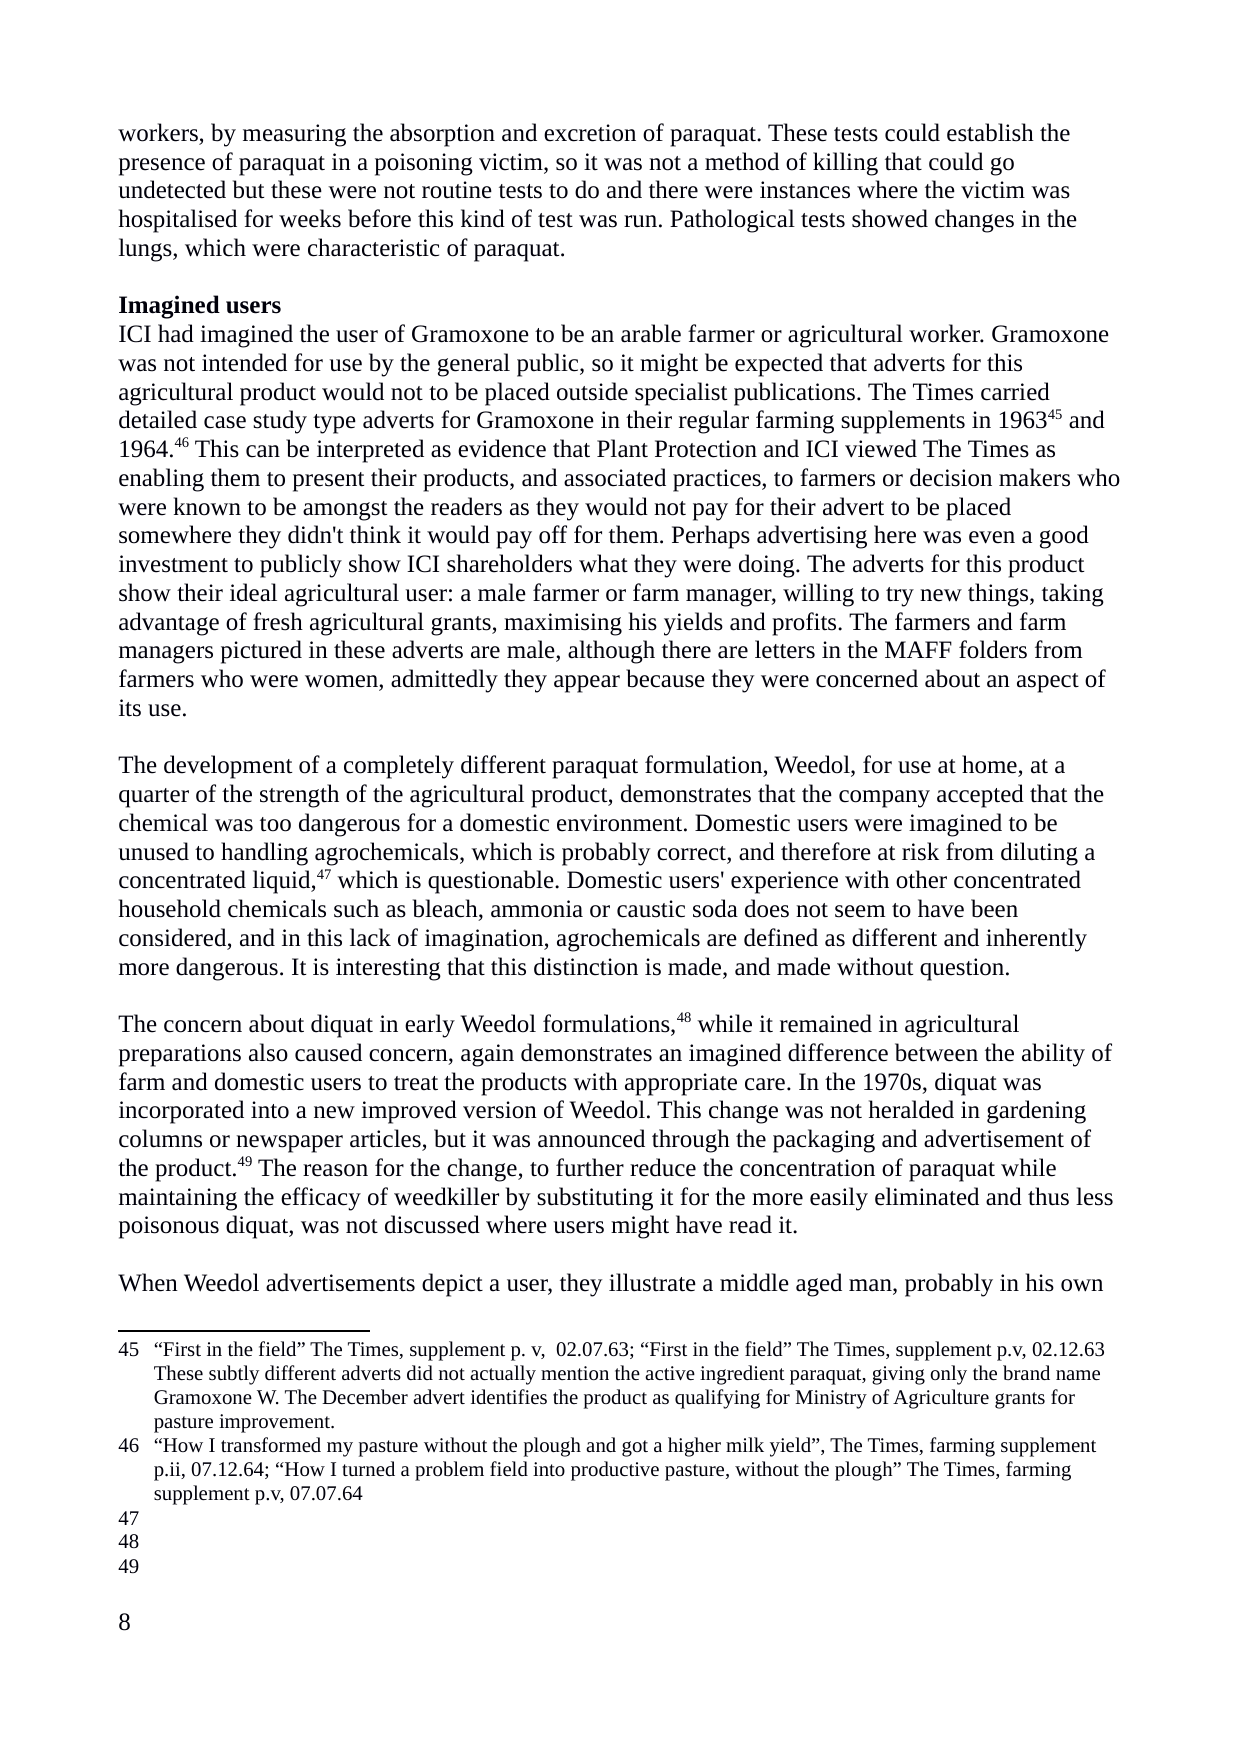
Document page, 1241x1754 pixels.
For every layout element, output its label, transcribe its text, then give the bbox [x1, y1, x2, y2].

text ICI had imagined the user of Gramoxone to be an arable farmer or agricultural worker. Gramoxone was not intended for use by the general public, so it might be expected that adverts for this agricultural product would not to be placed outside specialist publications. The Times carried detailed case study type adverts for Gramoxone in their regular farming supplements in 1963 and 1964. This can be interpreted as evidence that Plant Protection and ICI viewed The Times as enabling them to present their products, and associated practices, to farmers or decision makers who were known to be amongst the readers as they would not pay for their advert to be placed somewhere they didn't think it would pay off for them. Perhaps advertising here was even a good investment to publicly show ICI shareholders what they were doing. The adverts for this product show their ideal agricultural user: a male farmer or farm manager, willing to try new things, taking advantage of fresh agricultural grants, maximising his yields and profits. The farmers and farm managers pictured in these adverts are male, although there are letters in the MAFF folders from farmers who were women, admittedly they appear because they were concerned about an aspect of its use. [118, 319, 1122, 722]
text The concern about diquat in early Weedol formulations, while it remained in agricultural preparations also caused concern, again demonstrates an imagined difference between the ability of farm and domestic users to treat the products with appropriate care. In the 1970s, diquat was incorporated into a new improved version of Weedol. This change was not heralded in gardening columns or newspaper articles, but it was announced through the packaging and advertisement of the product. The reason for the change, to further reduce the concentration of paraquat while maintaining the efficacy of weedkiller by substituting it for the more easily eliminated and thus less poisonous diquat, was not discussed where users might have read it. [118, 1009, 1122, 1239]
text “First in the field” The Times, supplement p. v, 02.07.63; “First in the field” The Times, supplement p.v, 02.12.63 These subtly different adverts did not actually mention the active ingredient paraquat, giving only the brand name Gramoxone W. The December advert identifies the product as qualifying for Ministry of Agriculture grants for pasture improvement. [118, 1337, 1122, 1433]
text When Weedol advertisements depict a user, they illustrate a middle aged man, probably in his own [118, 1268, 1122, 1297]
text The development of a completely different paraquat formulation, Weedol, for use at home, at a quarter of the strength of the agricultural product, demonstrates that the company accepted that the chemical was too dangerous for a domestic environment. Domestic users were imagined to be unused to handling agrochemicals, which is probably correct, and therefore at risk from diluting a concentrated liquid, which is questionable. Domestic users' experience with other concentrated household chemicals such as bleach, ammonia or caustic soda does not seem to have been considered, and in this lack of imagination, agrochemicals are defined as different and inherently more dangerous. It is interesting that this distinction is made, and made without question. [118, 751, 1122, 981]
text Imagined users [118, 291, 1122, 319]
text workers, by measuring the absorption and excretion of paraquat. These tests could establish the presence of paraquat in a poisoning victim, so it was not a method of killing that could go undetected but these were not routine tests to do and there were instances where the victim was hospitalised for weeks before this kind of test was run. Pathological tests showed changes in the lungs, which were characteristic of paraquat. [118, 118, 1122, 262]
text “How I transformed my pasture without the plough and got a higher milk yield”, The Times, farming supplement p.ii, 07.12.64; “How I turned a problem field into productive pasture, without the plough” The Times, farming supplement p.v, 07.07.64 [118, 1433, 1122, 1505]
